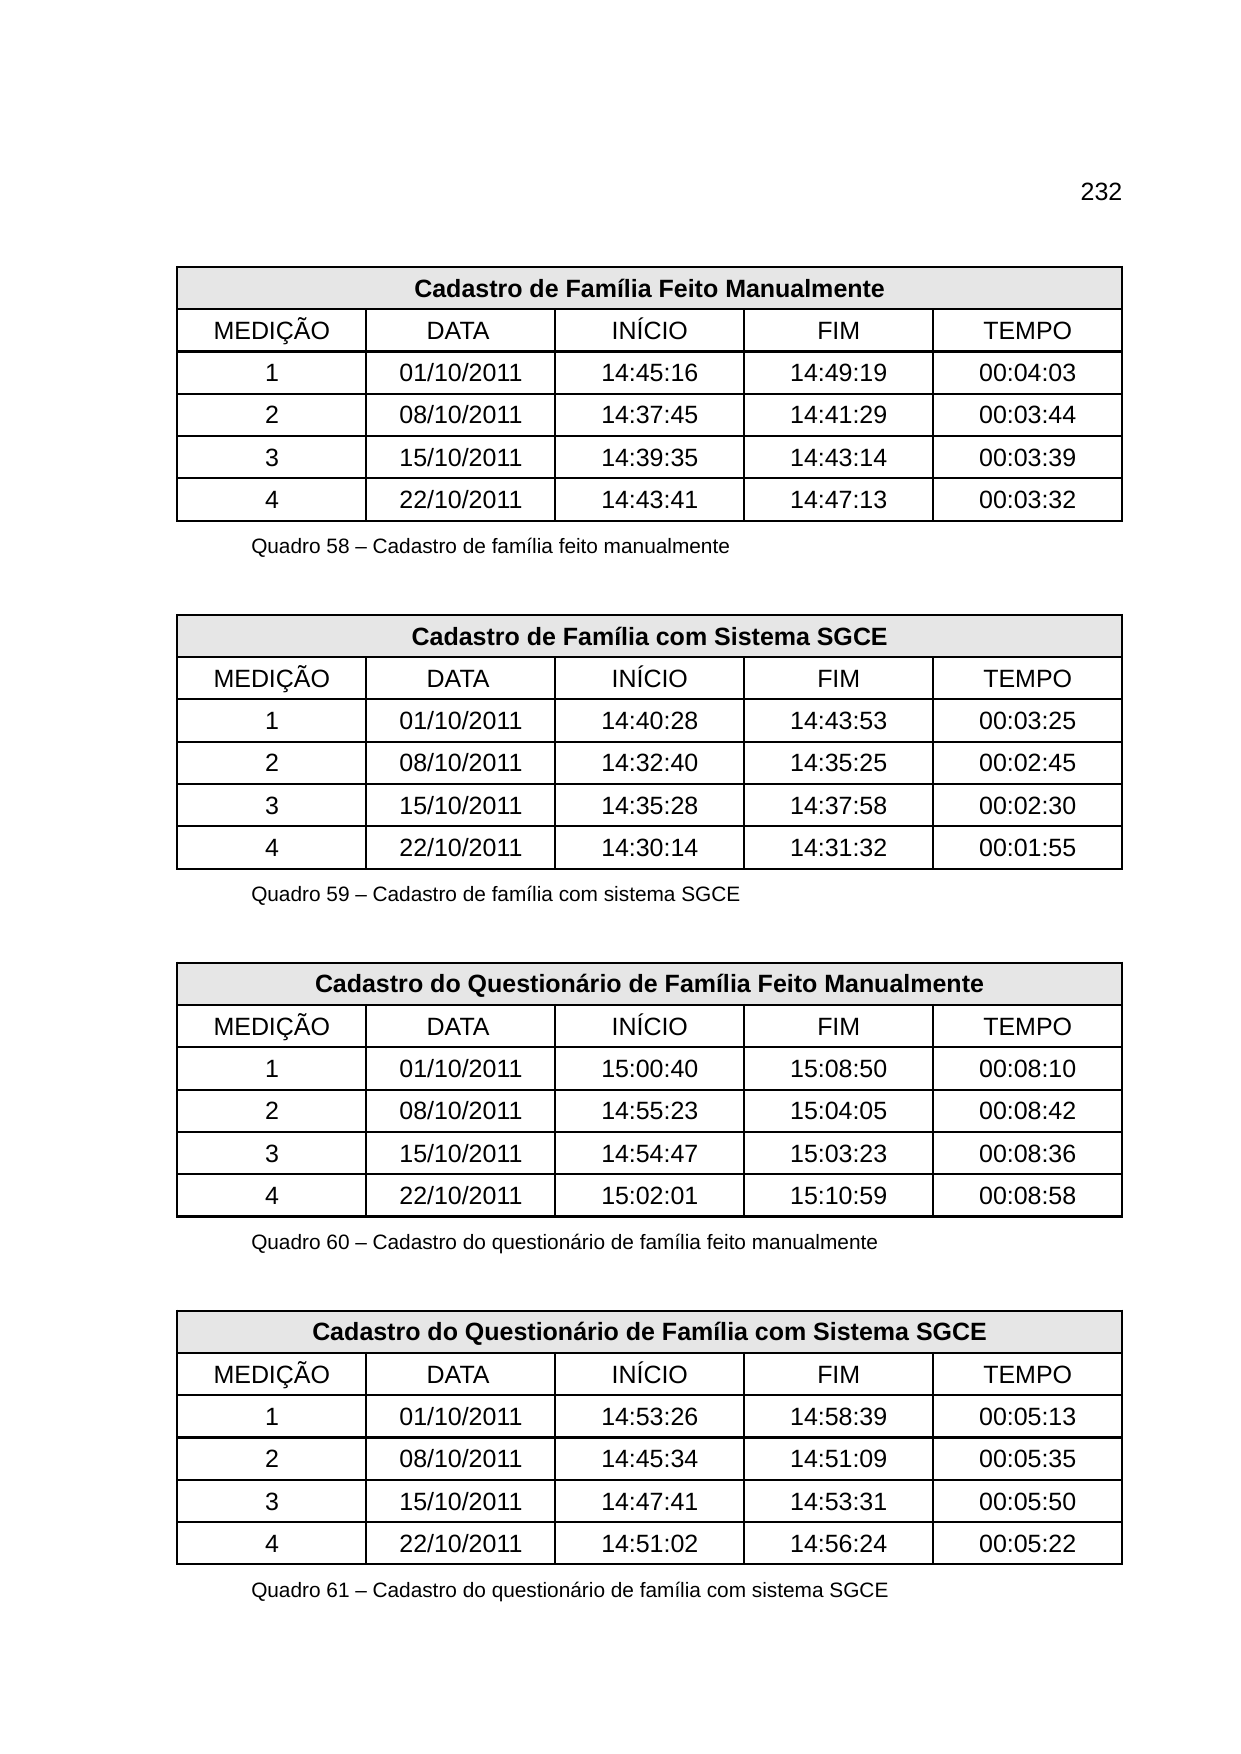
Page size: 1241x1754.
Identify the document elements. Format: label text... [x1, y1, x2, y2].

table_cell 14:51:02 [556, 1523, 743, 1563]
table_cell 2 [178, 743, 365, 783]
table_cell FIM [745, 1006, 932, 1046]
table_cell 4 [178, 1175, 365, 1215]
table_cell 14:54:47 [556, 1133, 743, 1173]
table_cell 15:10:59 [745, 1175, 932, 1215]
table_cell 14:43:41 [556, 479, 743, 519]
table_cell 4 [178, 1523, 365, 1563]
text Quadro 61 – Cadastro do questionário de família com sistema SGCE [177, 1578, 1122, 1602]
table_cell 15:03:23 [745, 1133, 932, 1173]
table_cell 00:05:13 [934, 1396, 1121, 1436]
table_cell 15:08:50 [745, 1048, 932, 1088]
table_cell INÍCIO [556, 658, 743, 698]
table_cell TEMPO [934, 658, 1121, 698]
table_cell 01/10/2011 [367, 1396, 554, 1436]
table_cell 3 [178, 785, 365, 825]
table_cell DATA [367, 310, 554, 350]
table_cell 22/10/2011 [367, 479, 554, 519]
table_cell MEDIÇÃO [178, 1354, 365, 1394]
table_cell 00:03:44 [934, 395, 1121, 435]
table_cell DATA [367, 658, 554, 698]
table_cell 2 [178, 1439, 365, 1479]
table_cell 00:05:50 [934, 1481, 1121, 1521]
table_cell 15/10/2011 [367, 1481, 554, 1521]
table_cell 14:53:26 [556, 1396, 743, 1436]
table_header Cadastro de Família com Sistema SGCE [178, 616, 1121, 656]
table_cell MEDIÇÃO [178, 658, 365, 698]
table_cell 15:00:40 [556, 1048, 743, 1088]
table_cell 14:30:14 [556, 827, 743, 867]
table_cell 00:08:58 [934, 1175, 1121, 1215]
table_cell 14:43:14 [745, 437, 932, 477]
table_cell 14:41:29 [745, 395, 932, 435]
table_cell 4 [178, 479, 365, 519]
table_header Cadastro de Família Feito Manualmente [178, 268, 1121, 308]
table_cell 2 [178, 1091, 365, 1131]
table_cell 14:40:28 [556, 700, 743, 741]
table_cell 14:58:39 [745, 1396, 932, 1436]
table_cell 14:45:16 [556, 353, 743, 393]
table_cell 08/10/2011 [367, 1439, 554, 1479]
table_cell 14:56:24 [745, 1523, 932, 1563]
table_cell 01/10/2011 [367, 353, 554, 393]
table_cell TEMPO [934, 1354, 1121, 1394]
table_cell FIM [745, 1354, 932, 1394]
table_cell TEMPO [934, 310, 1121, 350]
table_cell 14:39:35 [556, 437, 743, 477]
table_cell 14:55:23 [556, 1091, 743, 1131]
table_cell INÍCIO [556, 1006, 743, 1046]
text Quadro 60 – Cadastro do questionário de família feito manualmente [177, 1230, 1122, 1254]
table_cell DATA [367, 1354, 554, 1394]
table_cell 14:35:28 [556, 785, 743, 825]
table_cell 14:49:19 [745, 353, 932, 393]
table_cell 00:05:22 [934, 1523, 1121, 1563]
table_cell 00:03:32 [934, 479, 1121, 519]
table_cell 1 [178, 353, 365, 393]
table_cell 22/10/2011 [367, 827, 554, 867]
table_cell 1 [178, 1048, 365, 1088]
table_cell FIM [745, 658, 932, 698]
table_cell FIM [745, 310, 932, 350]
table_cell 14:31:32 [745, 827, 932, 867]
table_cell 4 [178, 827, 365, 867]
table_cell 08/10/2011 [367, 395, 554, 435]
table_cell 08/10/2011 [367, 743, 554, 783]
table_cell 14:35:25 [745, 743, 932, 783]
table_cell 00:04:03 [934, 353, 1121, 393]
table_cell 14:53:31 [745, 1481, 932, 1521]
table_cell 15:04:05 [745, 1091, 932, 1131]
table_cell 00:02:45 [934, 743, 1121, 783]
table_cell 3 [178, 1481, 365, 1521]
table_header Cadastro do Questionário de Família Feito Manualmente [178, 964, 1121, 1004]
table_cell 1 [178, 1396, 365, 1436]
table_cell 00:08:36 [934, 1133, 1121, 1173]
table_cell 00:08:10 [934, 1048, 1121, 1088]
table_cell 01/10/2011 [367, 700, 554, 741]
table_cell 14:37:45 [556, 395, 743, 435]
table_cell 15/10/2011 [367, 1133, 554, 1173]
table_cell 15:02:01 [556, 1175, 743, 1215]
table_cell 14:45:34 [556, 1439, 743, 1479]
table_cell 14:32:40 [556, 743, 743, 783]
table_cell 00:03:39 [934, 437, 1121, 477]
text Quadro 58 – Cadastro de família feito manualmente [177, 534, 1122, 558]
table_cell 15/10/2011 [367, 437, 554, 477]
table_cell 14:47:13 [745, 479, 932, 519]
table_cell 14:37:58 [745, 785, 932, 825]
table_cell INÍCIO [556, 310, 743, 350]
table_header Cadastro do Questionário de Família com Sistema SGCE [178, 1312, 1121, 1352]
table_cell DATA [367, 1006, 554, 1046]
table_cell 22/10/2011 [367, 1175, 554, 1215]
table_cell INÍCIO [556, 1354, 743, 1394]
table_cell 14:51:09 [745, 1439, 932, 1479]
table_cell 3 [178, 1133, 365, 1173]
table_cell 00:01:55 [934, 827, 1121, 867]
table_cell 00:02:30 [934, 785, 1121, 825]
table_cell 15/10/2011 [367, 785, 554, 825]
table_cell 22/10/2011 [367, 1523, 554, 1563]
table_cell 00:05:35 [934, 1439, 1121, 1479]
table_cell 00:03:25 [934, 700, 1121, 741]
table_cell 14:43:53 [745, 700, 932, 741]
table_cell 3 [178, 437, 365, 477]
table_cell MEDIÇÃO [178, 1006, 365, 1046]
table_cell TEMPO [934, 1006, 1121, 1046]
table_cell 14:47:41 [556, 1481, 743, 1521]
table_cell 08/10/2011 [367, 1091, 554, 1131]
table_cell 00:08:42 [934, 1091, 1121, 1131]
table_cell MEDIÇÃO [178, 310, 365, 350]
table_cell 1 [178, 700, 365, 741]
table_cell 2 [178, 395, 365, 435]
table_cell 01/10/2011 [367, 1048, 554, 1088]
text Quadro 59 – Cadastro de família com sistema SGCE [177, 882, 1122, 906]
